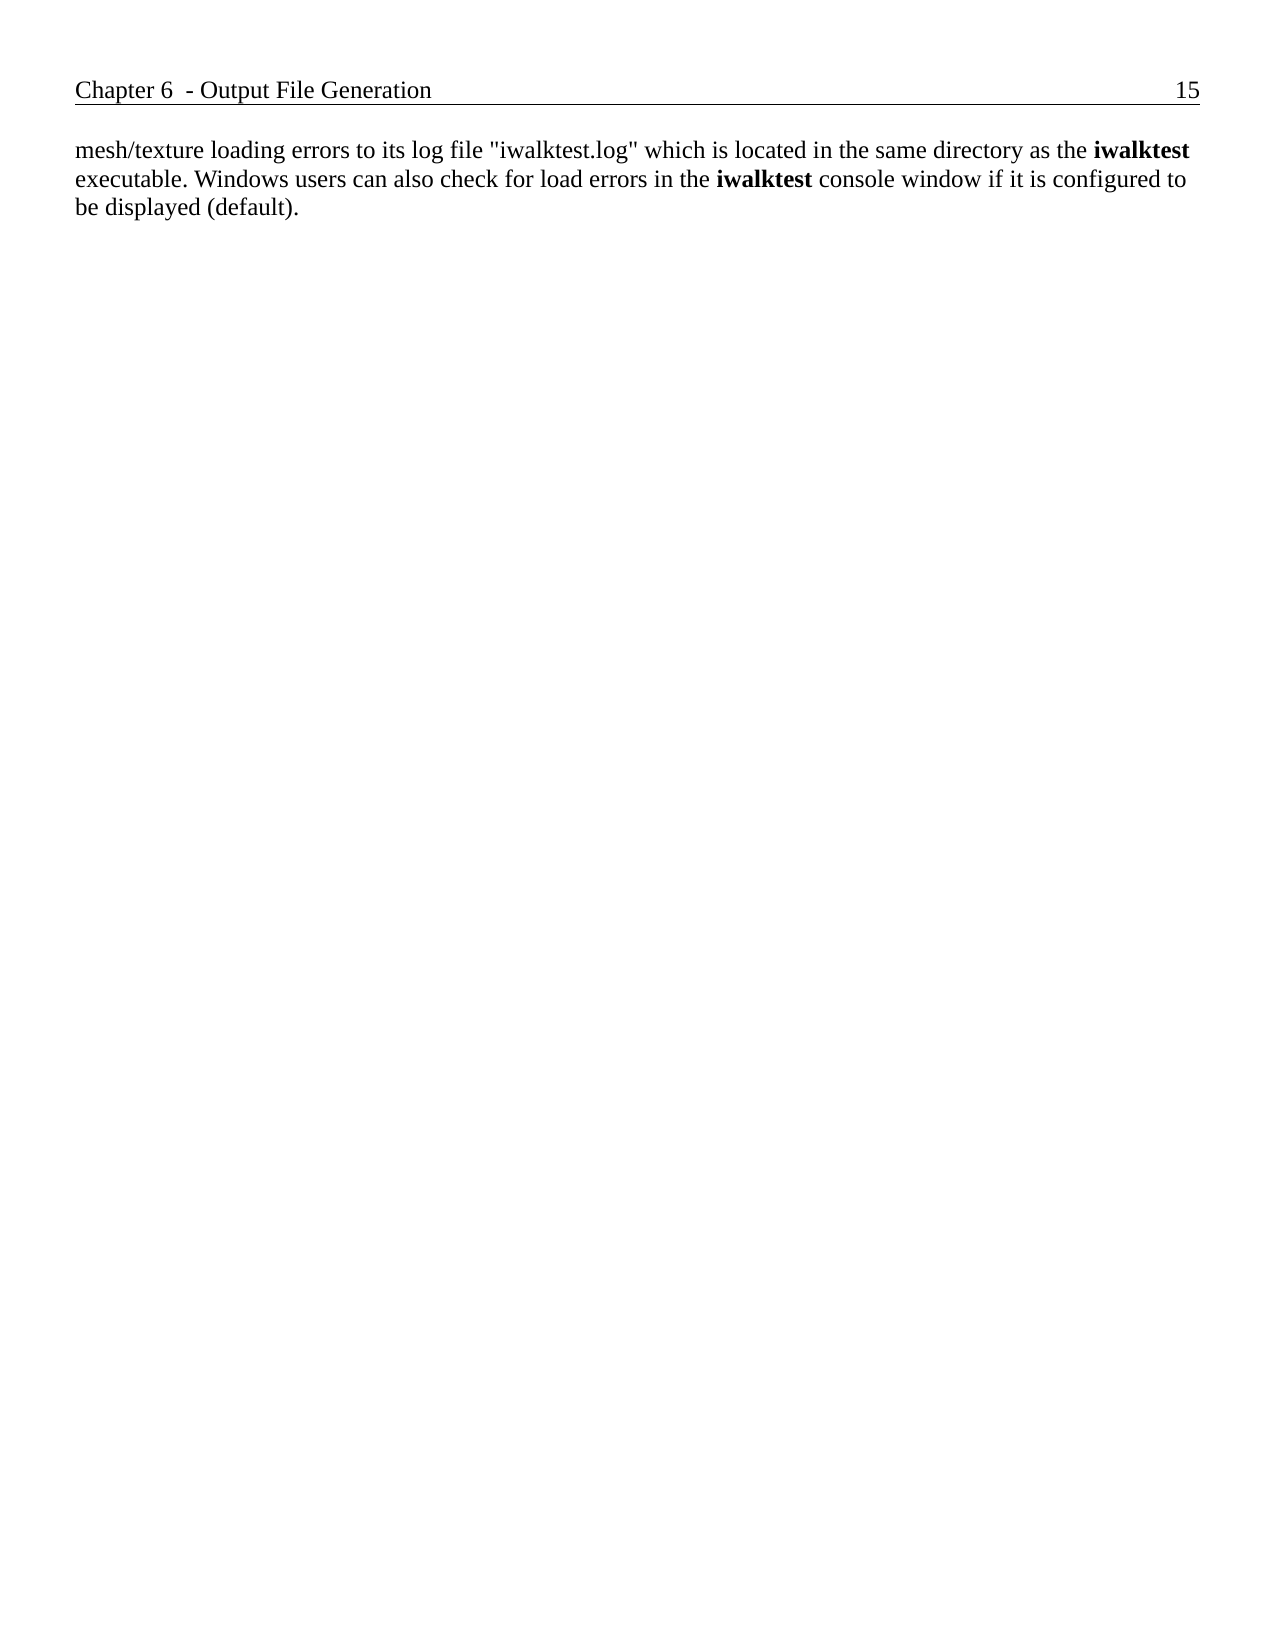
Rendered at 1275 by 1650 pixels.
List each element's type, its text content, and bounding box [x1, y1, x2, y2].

text mesh/texture loading errors to its log file "iwalktest.log" which is located in the same directory as the iwalktest executable. Windows users can also check for load errors in the iwalktest console window if it is configured to be displayed (default). [75, 135, 1200, 221]
